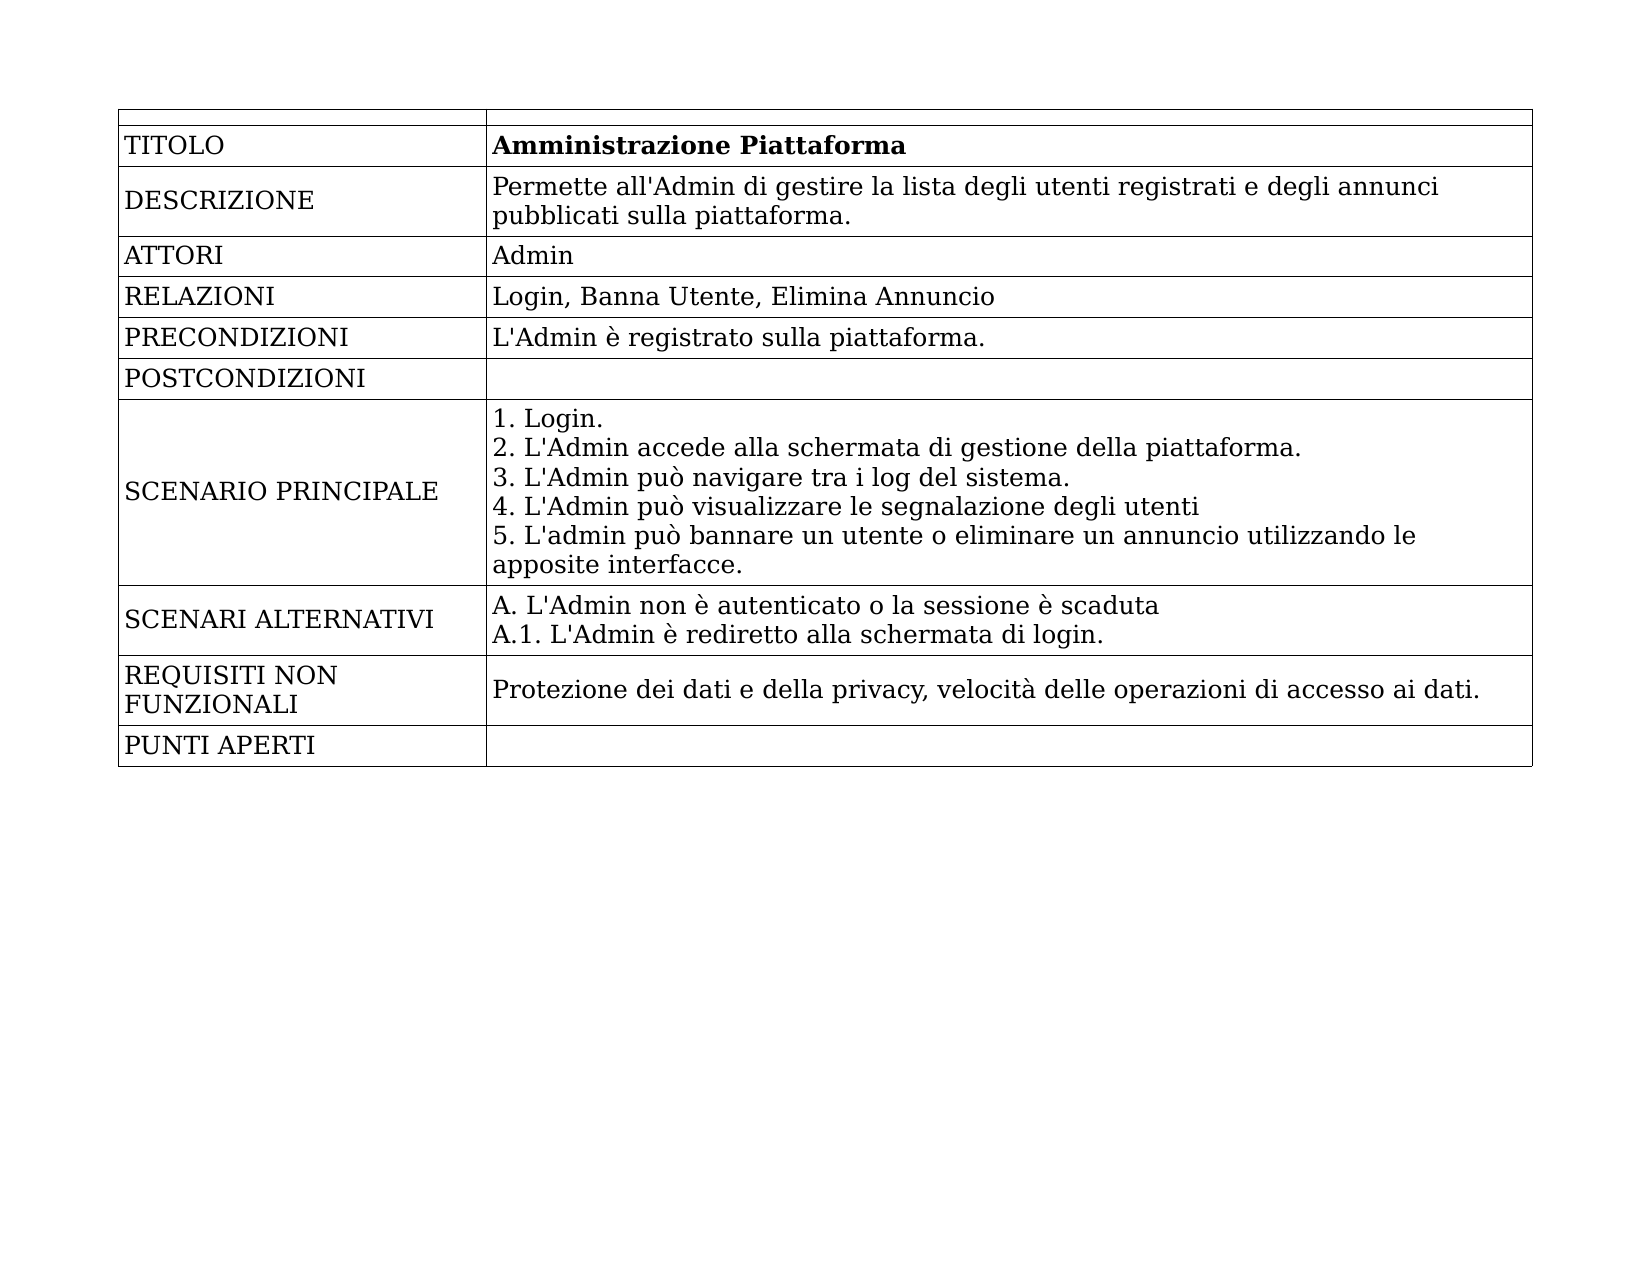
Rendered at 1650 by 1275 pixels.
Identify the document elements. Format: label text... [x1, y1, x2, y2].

table_cell [487, 726, 1532, 766]
table_cell DESCRIZIONE [119, 167, 486, 236]
table_cell Amministrazione Piattaforma [487, 126, 1532, 166]
table_cell POSTCONDIZIONI [119, 359, 486, 399]
table_cell A. L'Admin non è autenticato o la sessione è scaduta A.1. L'Admin è rediretto alla schermata di login. [487, 586, 1532, 655]
table_cell SCENARI ALTERNATIVI [119, 586, 486, 655]
table_cell Protezione dei dati e della privacy, velocità delle operazioni di accesso ai dati. [487, 656, 1532, 725]
table_cell REQUISITI NON FUNZIONALI [119, 656, 486, 725]
table_cell [487, 359, 1532, 399]
table_header [119, 110, 486, 125]
table_cell PUNTI APERTI [119, 726, 486, 766]
table_cell RELAZIONI [119, 277, 486, 317]
table_cell TITOLO [119, 126, 486, 166]
table_cell SCENARIO PRINCIPALE [119, 400, 486, 585]
table_cell L'Admin è registrato sulla piattaforma. [487, 318, 1532, 358]
table_header [487, 110, 1532, 125]
table_cell Permette all'Admin di gestire la lista degli utenti registrati e degli annunci pubblicati sulla piattaforma. [487, 167, 1532, 236]
table_cell ATTORI [119, 237, 486, 276]
table_cell Admin [487, 237, 1532, 276]
table_cell PRECONDIZIONI [119, 318, 486, 358]
table_cell 1. Login. 2. L'Admin accede alla schermata di gestione della piattaforma. 3. L'Admin può navigare tra i log del sistema. 4. L'Admin può visualizzare le segnalazione degli utenti 5. L'admin può bannare un utente o eliminare un annuncio utilizzando le apposite interfacce. [487, 400, 1532, 585]
table_cell Login, Banna Utente, Elimina Annuncio [487, 277, 1532, 317]
